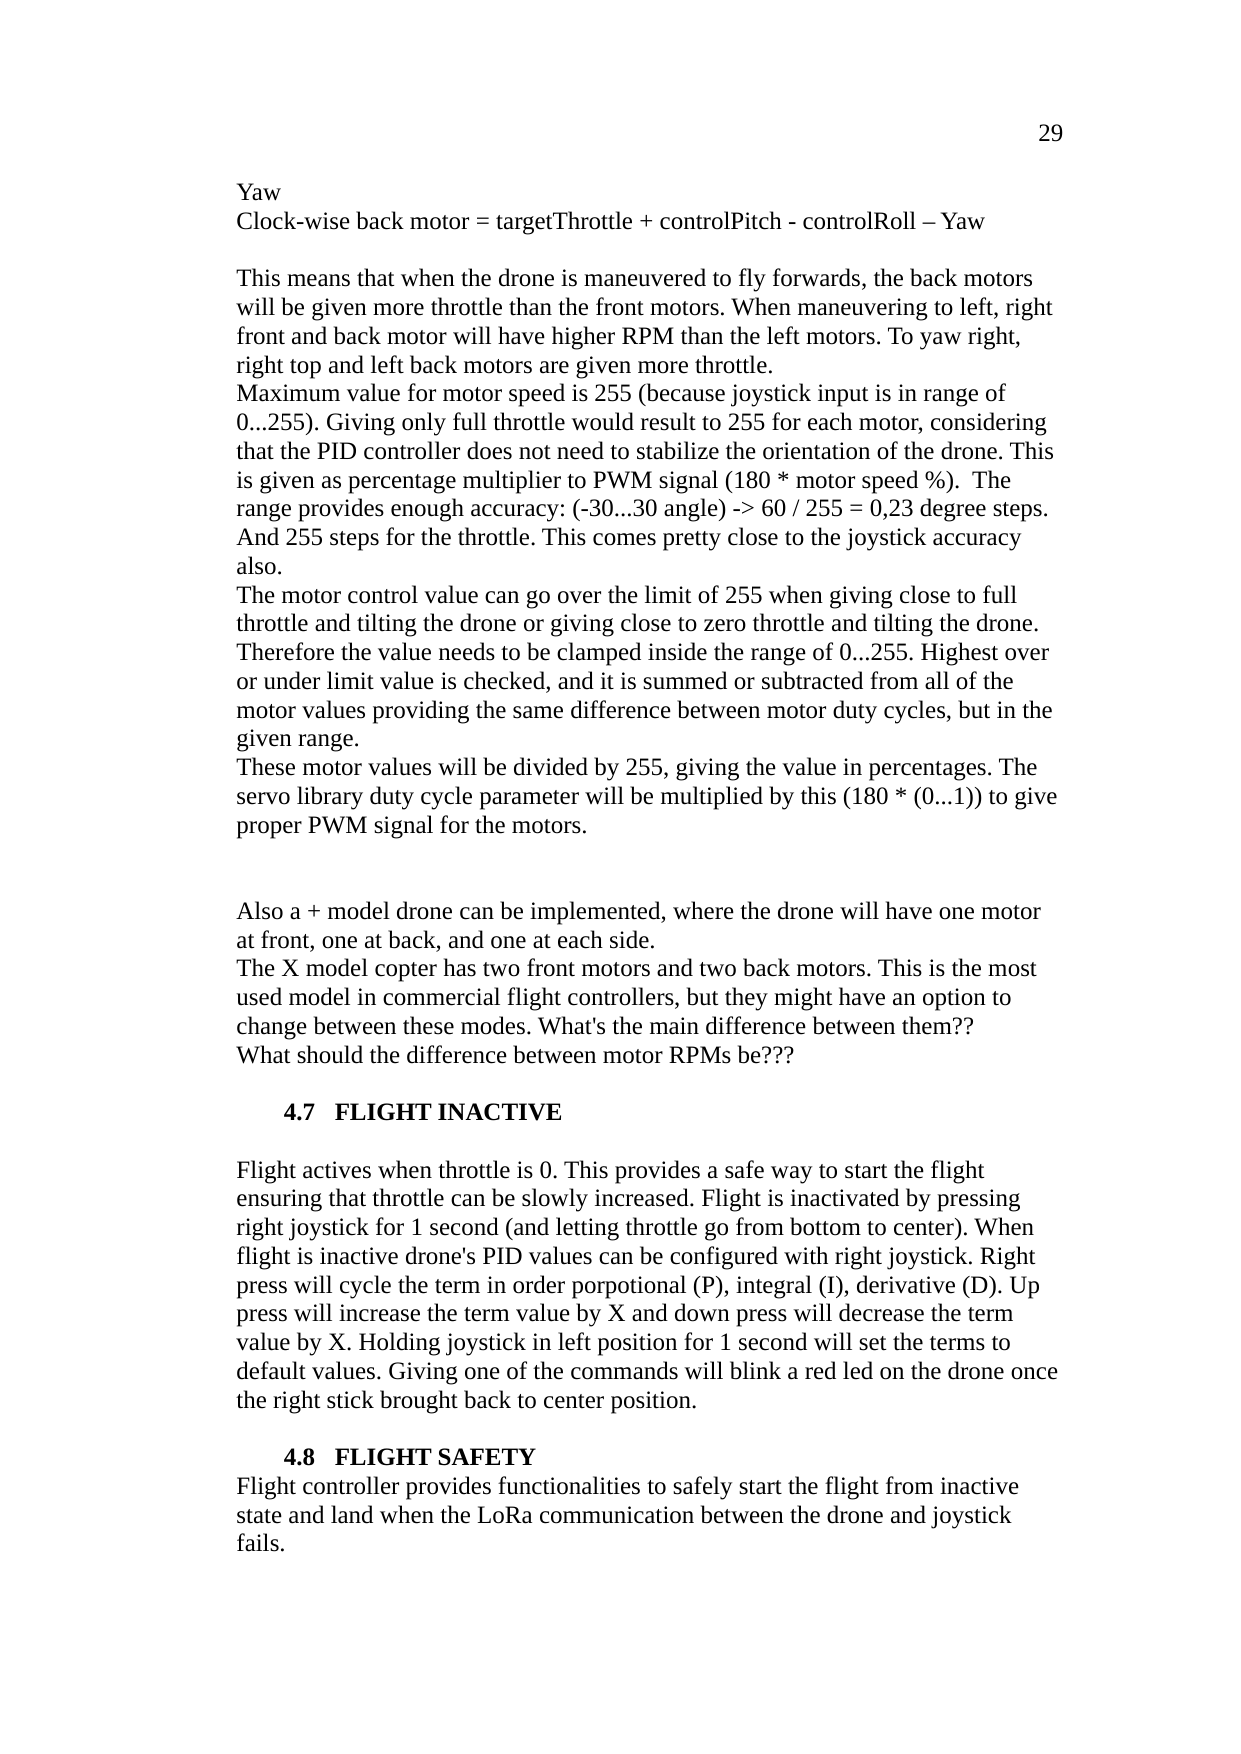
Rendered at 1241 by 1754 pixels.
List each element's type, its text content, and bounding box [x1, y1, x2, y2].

text This means that when the drone is maneuvered to fly forwards, the back motors will be given more throttle than the front motors. When maneuvering to left, right front and back motor will have higher RPM than the left motors. To yaw right, right top and left back motors are given more throttle. [236, 263, 1063, 378]
subtitle Flight Safety [283, 1442, 1063, 1471]
text Flight actives when throttle is 0. This provides a safe way to start the flight ensuring that throttle can be slowly increased. Flight is inactivated by pressing right joystick for 1 second (and letting throttle go from bottom to center). When flight is inactive drone's PID values can be configured with right joystick. Right press will cycle the term in order porpotional (P), integral (I), derivative (D). Up press will increase the term value by X and down press will decrease the term value by X. Holding joystick in left position for 1 second will set the terms to default values. Giving one of the commands will blink a red led on the drone once the right stick brought back to center position. [236, 1155, 1063, 1413]
text Flight controller provides functionalities to safely start the flight from inactive state and land when the LoRa communication between the drone and joystick fails. [236, 1471, 1063, 1557]
text These motor values will be divided by 255, giving the value in percentages. The servo library duty cycle parameter will be multiplied by this (180 * (0...1)) to give proper PWM signal for the motors. [236, 752, 1063, 838]
text Also a + model drone can be implemented, where the drone will have one motor at front, one at back, and one at each side. [236, 896, 1063, 953]
subtitle Flight inactive [283, 1097, 1063, 1126]
text What should the difference between motor RPMs be??? [236, 1040, 1063, 1068]
text The X model copter has two front motors and two back motors. This is the most used model in commercial flight controllers, but they might have an option to change between these modes. What's the main difference between them?? [236, 953, 1063, 1040]
text Yaw Clock-wise back motor = targetThrottle + controlPitch - controlRoll – Yaw [236, 177, 1063, 235]
text Maximum value for motor speed is 255 (because joystick input is in range of 0...255). Giving only full throttle would result to 255 for each motor, considering that the PID controller does not need to stabilize the orientation of the drone. This is given as percentage multiplier to PWM signal (180 * motor speed %). The range provides enough accuracy: (-30...30 angle) -> 60 / 255 = 0,23 degree steps. And 255 steps for the throttle. This comes pretty close to the joystick accuracy also. [236, 378, 1063, 580]
text The motor control value can go over the limit of 255 when giving close to full throttle and tilting the drone or giving close to zero throttle and tilting the drone. Therefore the value needs to be clamped inside the range of 0...255. Highest over or under limit value is checked, and it is summed or subtracted from all of the motor values providing the same difference between motor duty cycles, but in the given range. [236, 580, 1063, 752]
